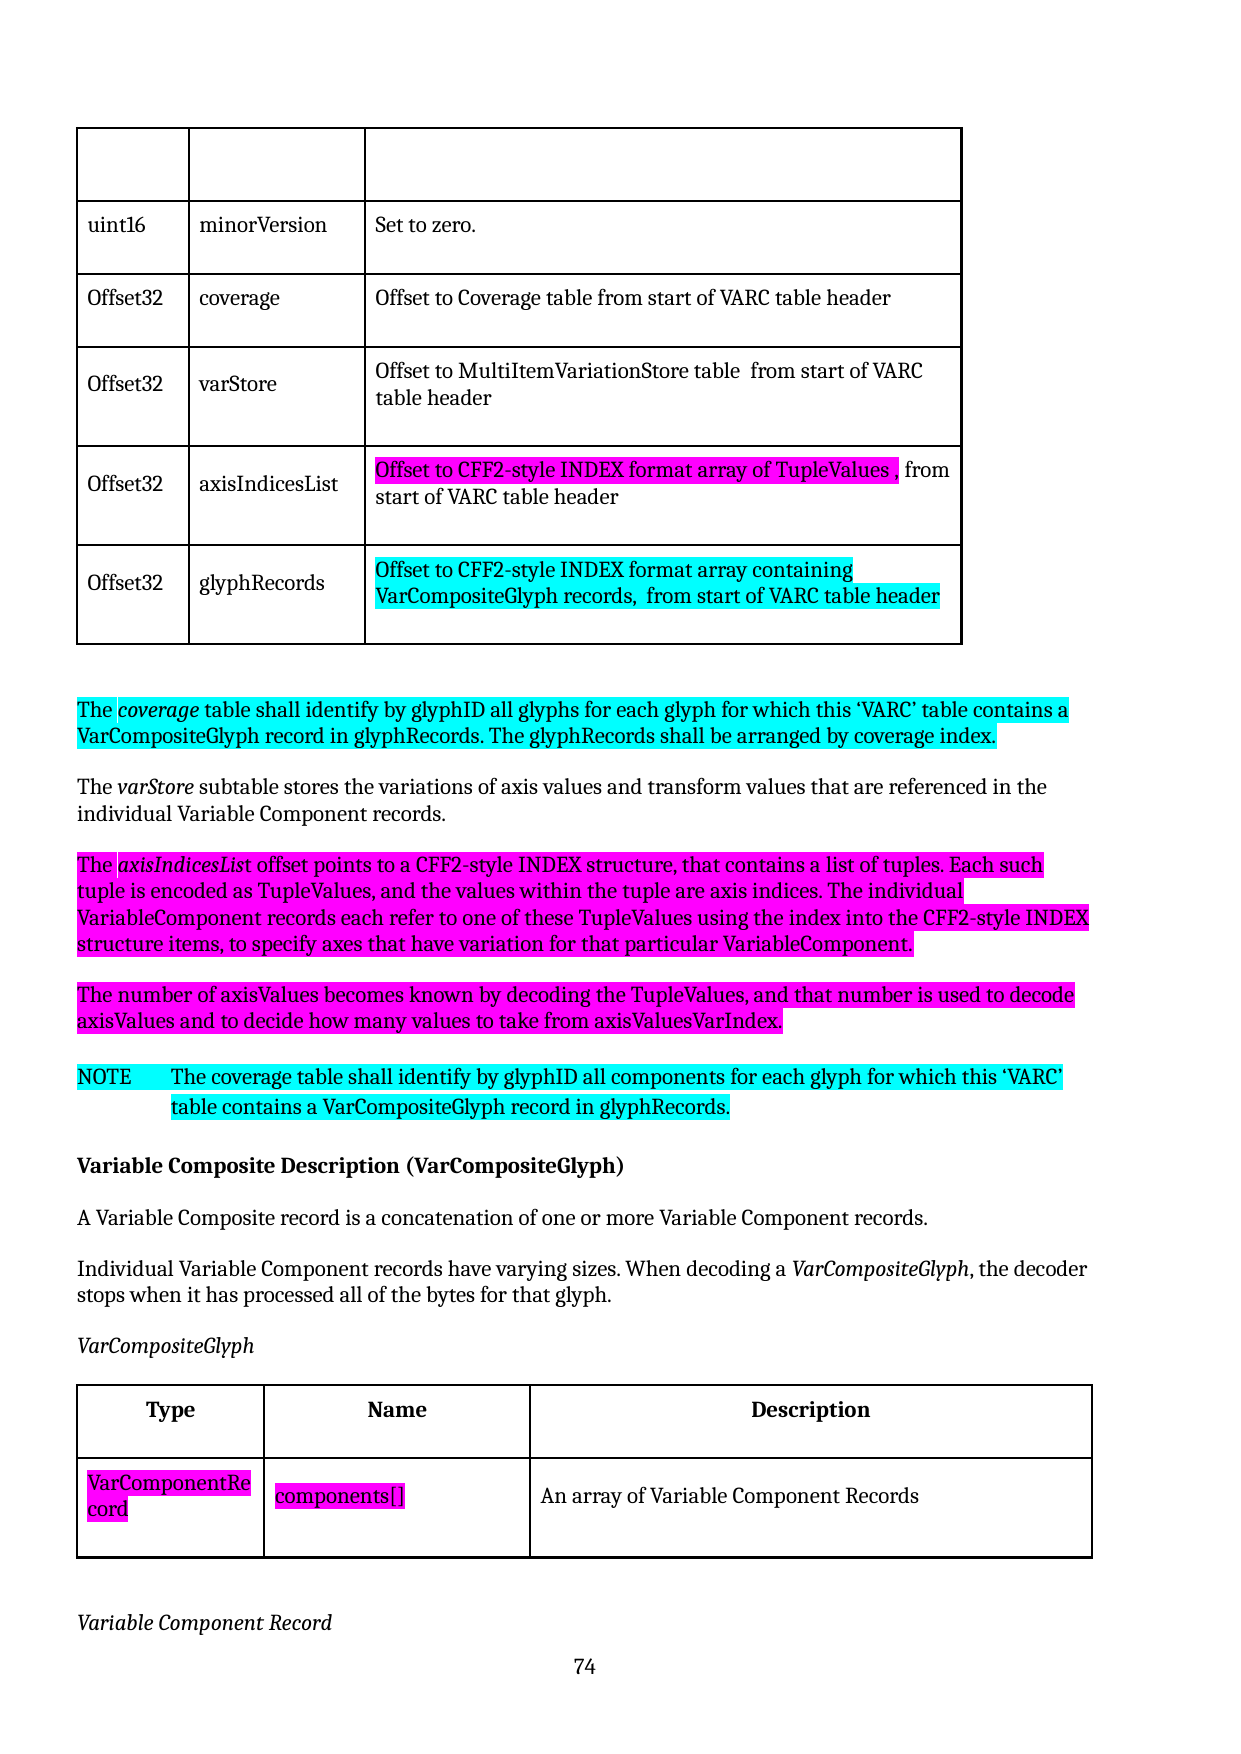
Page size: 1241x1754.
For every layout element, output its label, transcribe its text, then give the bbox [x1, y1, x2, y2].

table_cell varStore [190, 348, 364, 445]
table_cell An array of Variable Component Records [531, 1459, 1091, 1556]
text A Variable Composite record is a concatenation of one or more Variable Component records. [77, 1204, 1093, 1231]
table_header Type [78, 1386, 263, 1457]
table_cell axisIndicesList [190, 447, 364, 544]
table_cell VarComponentRecord [78, 1459, 263, 1556]
table_cell Offset to MultiItemVariationStore table from start of VARC table header [366, 348, 960, 445]
table_cell components[] [265, 1459, 529, 1556]
table_cell Offset to CFF2-style INDEX format array containing VarCompositeGlyph records, from start of VARC table header [366, 546, 960, 643]
text Individual Variable Component records have varying sizes. When decoding a VarCompositeGlyph, the decoder stops when it has processed all of the bytes for that glyph. [77, 1256, 1093, 1308]
table_cell minorVersion [190, 202, 364, 273]
table_cell Set to zero. [366, 202, 960, 273]
text The number of axisValues becomes known by decoding the TupleValues, and that number is used to decode axisValues and to decide how many values to take from axisValuesVarIndex. [77, 982, 1093, 1034]
table_cell coverage [190, 275, 364, 346]
table_cell [366, 129, 960, 200]
text Variable Component Record [77, 1609, 1093, 1636]
table_cell Offset to Coverage table from start of VARC table header [366, 275, 960, 346]
table_cell Offset32 [78, 348, 188, 445]
table_header Description [531, 1386, 1091, 1457]
text The coverage table shall identify by glyphID all glyphs for each glyph for which this ‘VARC’ table contains a VarCompositeGlyph record in glyphRecords. The glyphRecords shall be arranged by coverage index. [77, 697, 1093, 749]
table_cell Offset to CFF2-style INDEX format array of TupleValues , from start of VARC table header [366, 447, 960, 544]
table_cell Offset32 [78, 546, 188, 643]
table_cell Offset32 [78, 447, 188, 544]
text The varStore subtable stores the variations of axis values and transform values that are referenced in the individual Variable Component records. [77, 774, 1093, 827]
subtitle Variable Composite Description (VarCompositeGlyph) [77, 1153, 1093, 1179]
table_header Name [265, 1386, 529, 1457]
table_cell [190, 129, 364, 200]
table_cell Offset32 [78, 275, 188, 346]
table_cell glyphRecords [190, 546, 364, 643]
table_cell uint16 [78, 202, 188, 273]
text The axisIndicesList offset points to a CFF2-style INDEX structure, that contains a list of tuples. Each such tuple is encoded as TupleValues, and the values within the tuple are axis indices. The individual VariableComponent records each refer to one of these TupleValues using the index into the CFF2-style INDEX structure items, to specify axes that have variation for that particular VariableComponent. [77, 852, 1093, 957]
text VarCompositeGlyph [77, 1333, 1093, 1359]
table_cell [78, 129, 188, 200]
text NOTE The coverage table shall identify by glyphID all components for each glyph for which this ‘VARC’ table contains a VarCompositeGlyph record in glyphRecords. [77, 1064, 1093, 1120]
